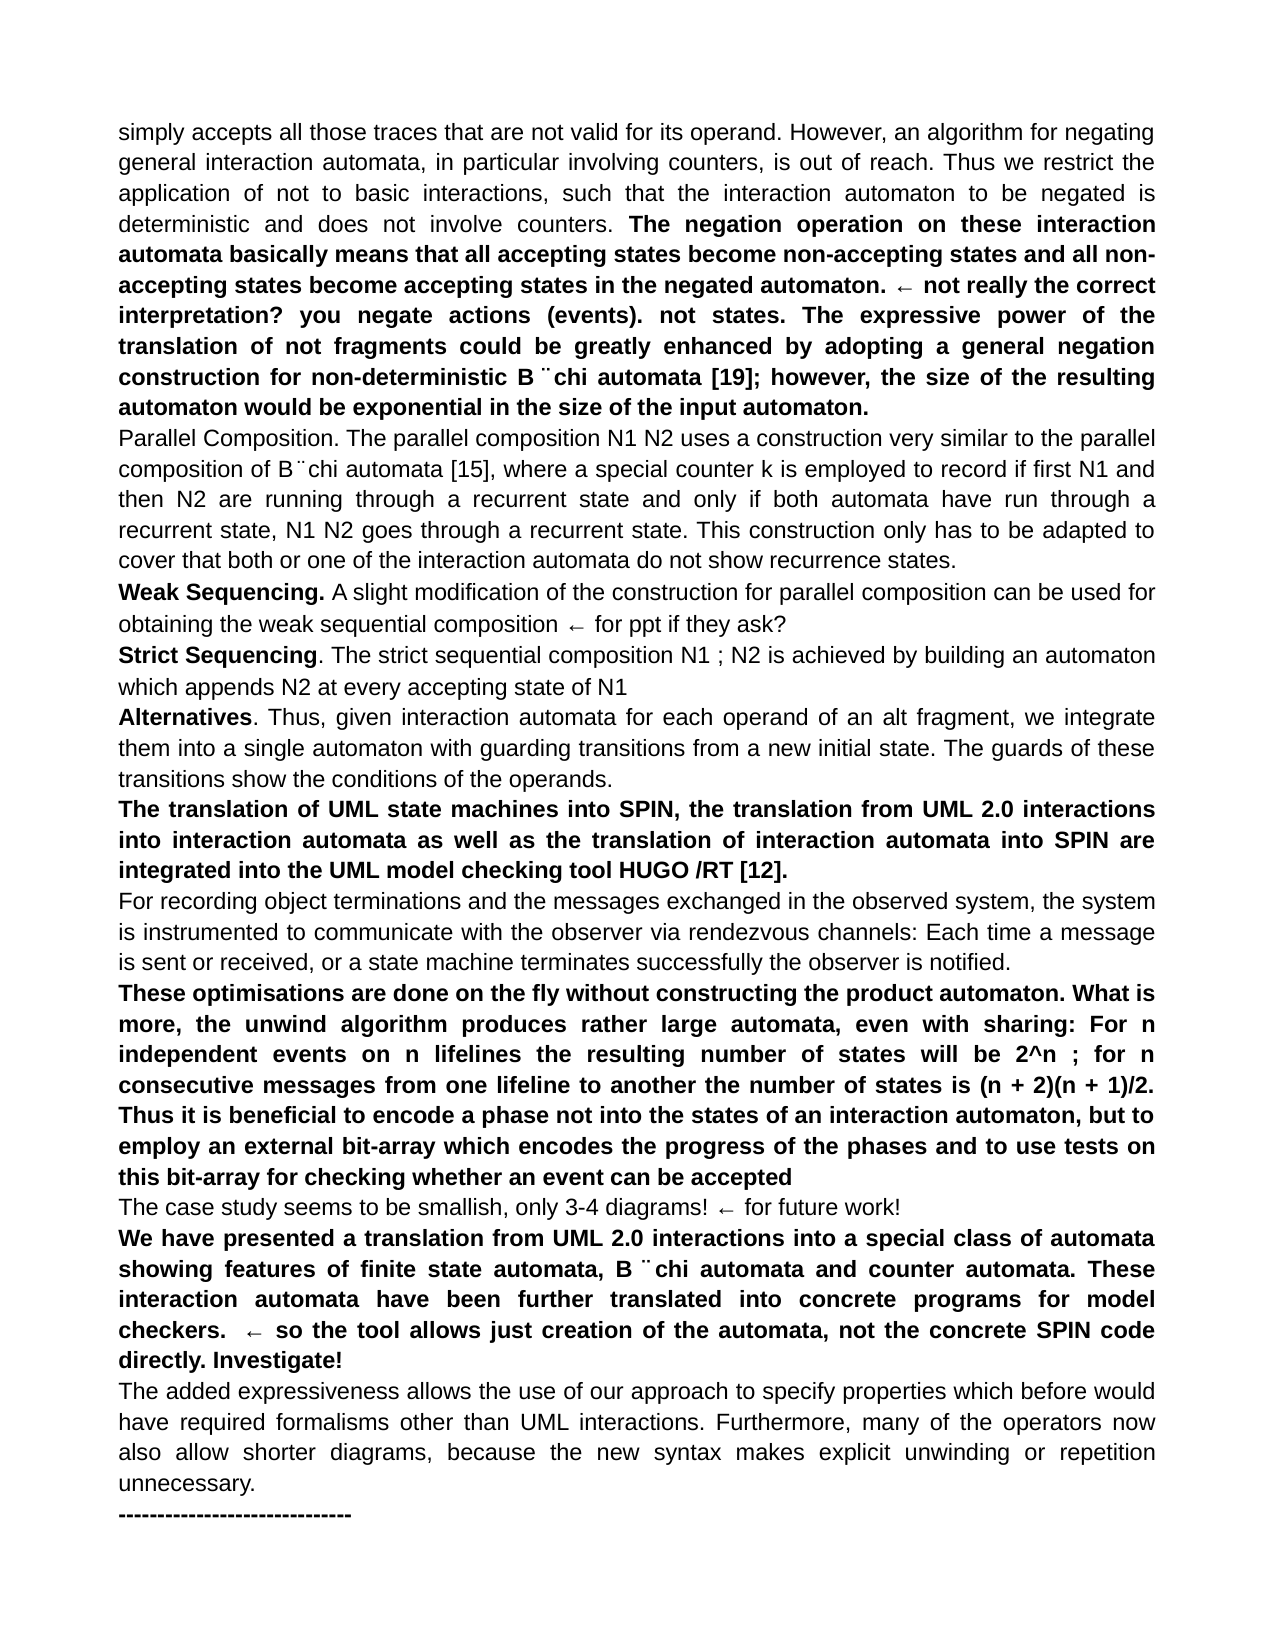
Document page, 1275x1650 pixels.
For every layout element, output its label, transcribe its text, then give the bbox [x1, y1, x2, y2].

text The translation of UML state machines into SPIN, the translation from UML 2.0 interactions into interaction automata as well as the translation of interaction automata into SPIN are integrated into the UML model checking tool HUGO /RT [12]. [118, 796, 1157, 884]
text We have presented a translation from UML 2.0 interactions into a special class of automata showing features of finite state automata, B ̈ chi automata and counter automata. These interaction automata have been further translated into concrete programs for model checkers. ← so the tool allows just creation of the automata, not the concrete SPIN code directly. Investigate! [118, 1224, 1157, 1374]
text The added expressiveness allows the use of our approach to specify properties which before would have required formalisms other than UML interactions. Furthermore, many of the operators now also allow shorter diagrams, because the new syntax makes explicit unwinding or repetition unnecessary. [118, 1377, 1157, 1496]
text simply accepts all those traces that are not valid for its operand. However, an algorithm for negating general interaction automata, in particular involving counters, is out of reach. Thus we restrict the application of not to basic interactions, such that the interaction automaton to be negated is deterministic and does not involve counters. The negation operation on these interaction automata basically means that all accepting states become non-accepting states and all non-accepting states become accepting states in the negated automaton. ← not really the correct interpretation? you negate actions (events). not states. The expressive power of the translation of not fragments could be greatly enhanced by adopting a general negation construction for non-deterministic B ̈ chi automata [19]; however, the size of the resulting automaton would be exponential in the size of the input automaton. [118, 118, 1157, 421]
text Parallel Composition. The parallel composition N1 N2 uses a construction very similar to the parallel composition of B ̈ chi automata [15], where a special counter k is employed to record if first N1 and then N2 are running through a recurrent state and only if both automata have run through a recurrent state, N1 N2 goes through a recurrent state. This construction only has to be adapted to cover that both or one of the interaction automata do not show recurrence states. [118, 424, 1157, 574]
text These optimisations are done on the fly without constructing the product automaton. What is more, the unwind algorithm produces rather large automata, even with sharing: For n independent events on n lifelines the resulting number of states will be 2^n ; for n consecutive messages from one lifeline to another the number of states is (n + 2)(n + 1)/2. Thus it is beneficial to encode a phase not into the states of an interaction automaton, but to employ an external bit-array which encodes the progress of the phases and to use tests on this bit-array for checking whether an event can be accepted [118, 979, 1157, 1190]
text The case study seems to be smallish, only 3-4 diagrams! ← for future work! [118, 1194, 1157, 1221]
text ------------------------------ [118, 1500, 1157, 1527]
text Alternatives. Thus, given interaction automata for each operand of an alt fragment, we integrate them into a single automaton with guarding transitions from a new initial state. The guards of these transitions show the conditions of the operands. [118, 704, 1157, 792]
text For recording object terminations and the messages exchanged in the observed system, the system is instrumented to communicate with the observer via rendezvous channels: Each time a message is sent or received, or a state machine terminates successfully the observer is notified. [118, 887, 1157, 976]
text Strict Sequencing. The strict sequential composition N1 ; N2 is achieved by building an automaton which appends N2 at every accepting state of N1 [118, 641, 1157, 700]
text Weak Sequencing. A slight modification of the construction for parallel composition can be used for obtaining the weak sequential composition ← for ppt if they ask? [118, 577, 1157, 637]
